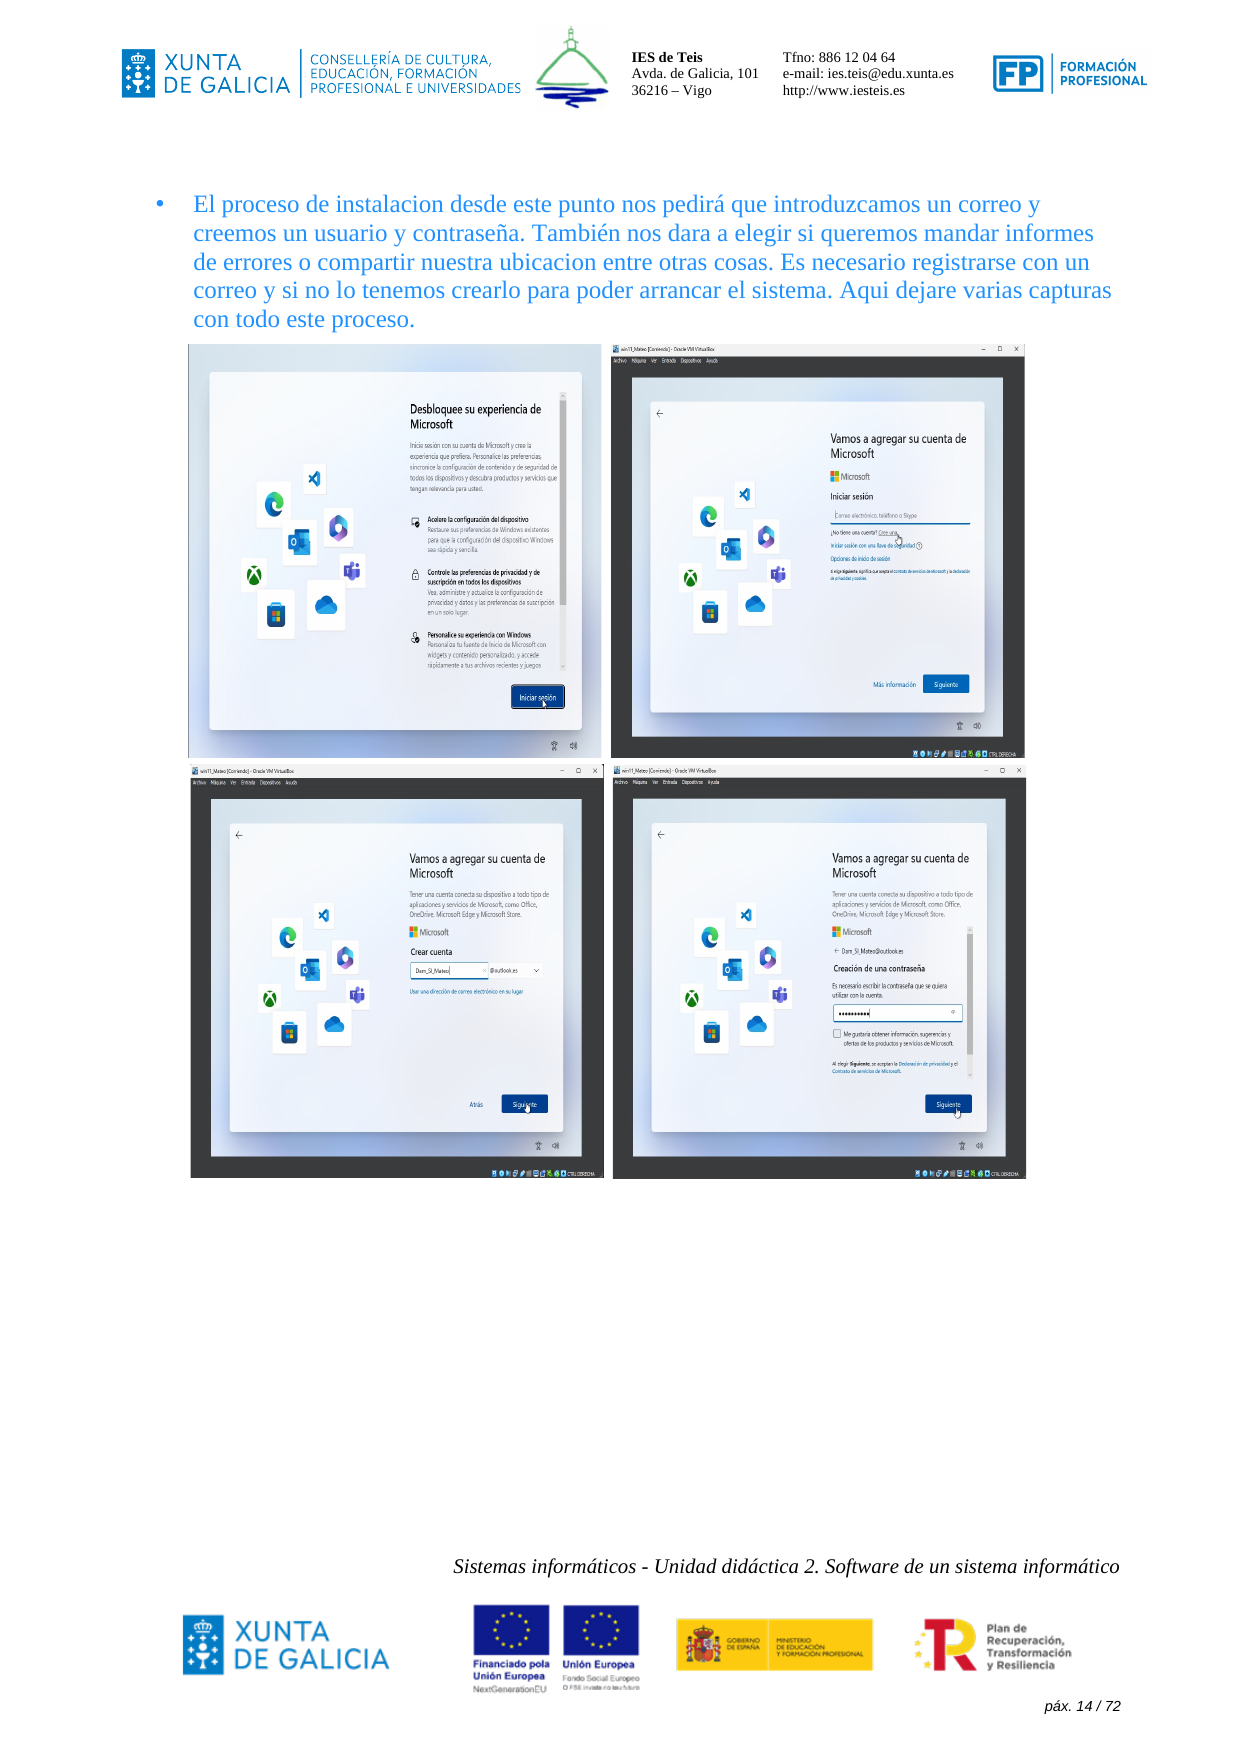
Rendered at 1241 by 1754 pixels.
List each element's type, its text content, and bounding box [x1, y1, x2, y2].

picture [121, 49, 521, 98]
picture [188, 344, 602, 758]
list El proceso de instalacion desde este punto nos pedirá que introduzcamos un correo y creemos un usuario y contraseña. También nos dara a elegir si queremos mandar informes de errores o compartir nuestra ubicacion entre otras cosas. Es necesario registrarse con un correo y si no lo tenemos crearlo para poder arrancar el sistema. Aqui dejare varias capturas con todo este proceso. [156, 189, 1122, 333]
picture [182, 1593, 1085, 1700]
picture [989, 50, 1153, 97]
picture [611, 344, 1025, 758]
picture [612, 765, 1027, 1179]
picture [534, 25, 611, 110]
picture [190, 764, 604, 1178]
